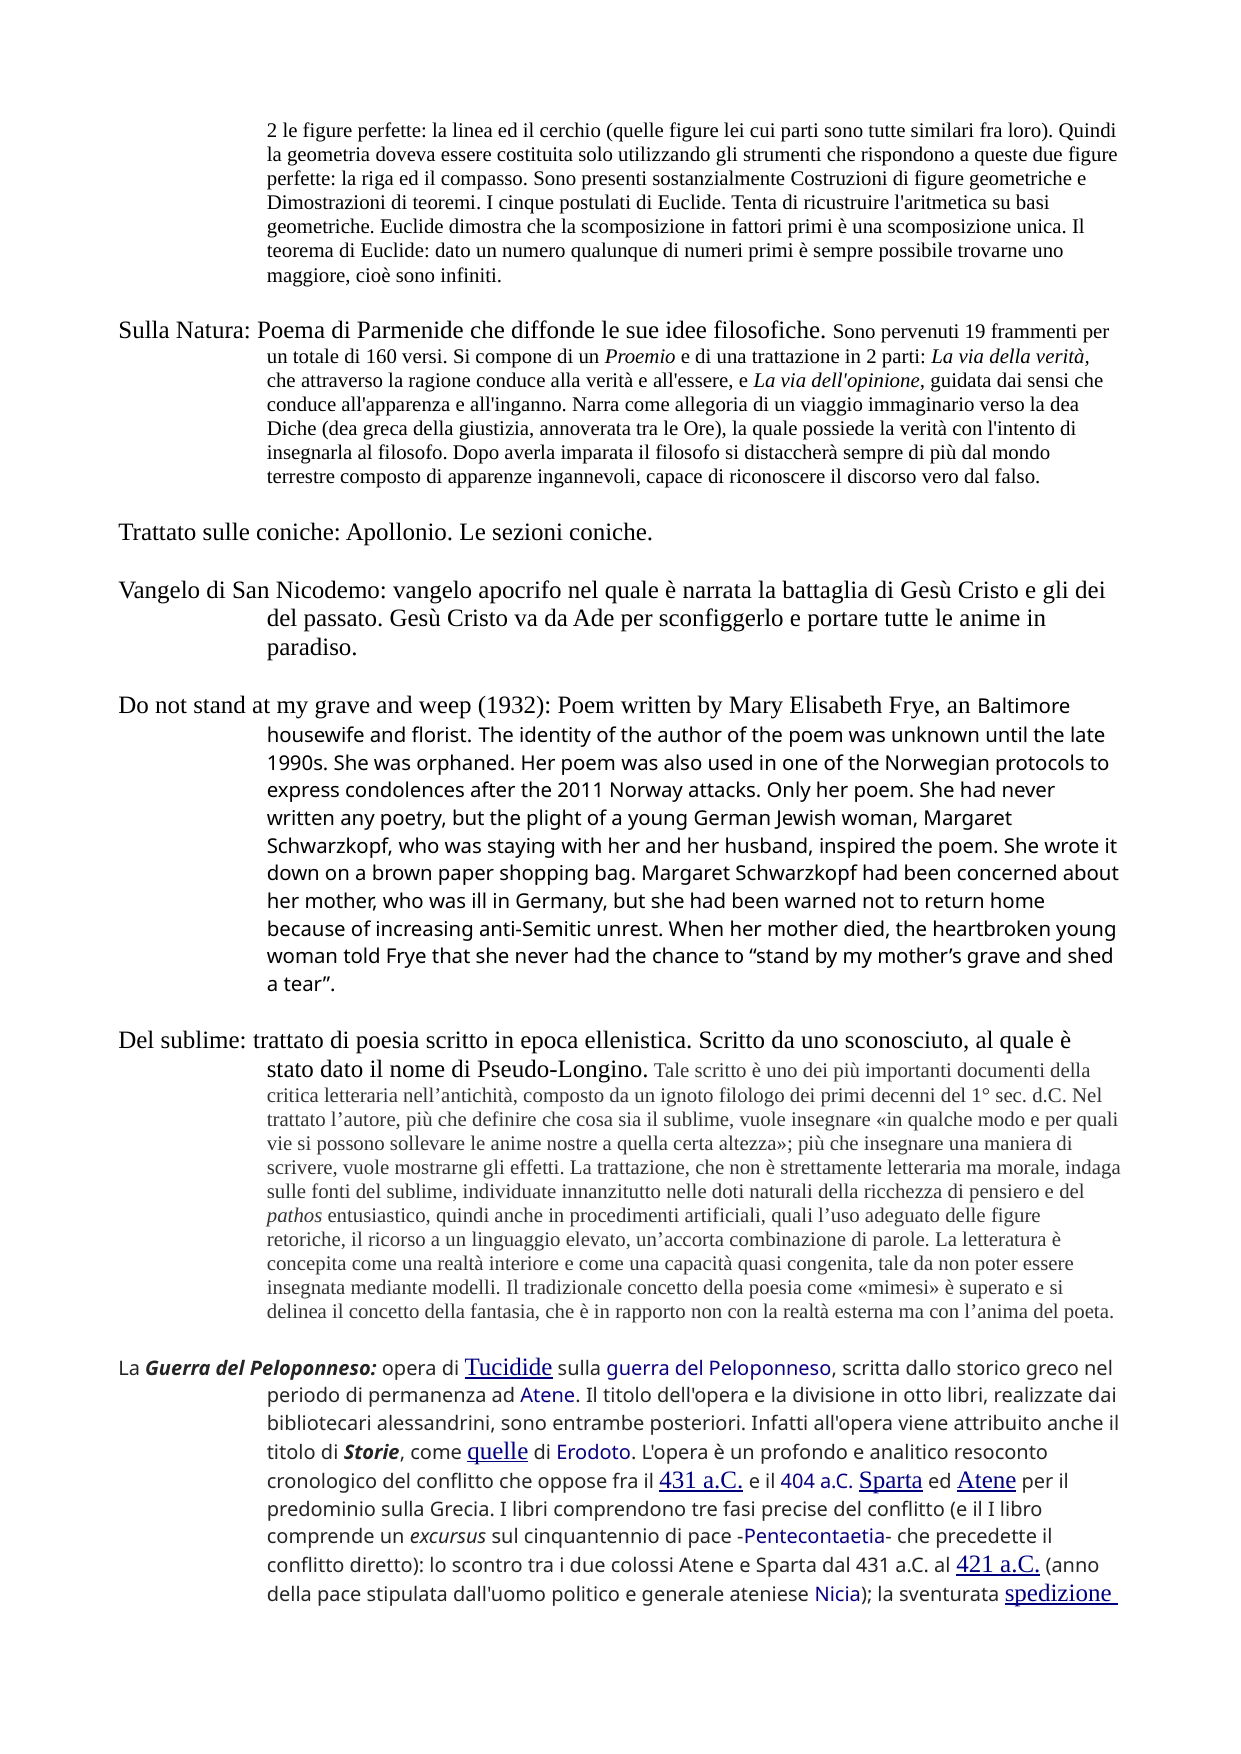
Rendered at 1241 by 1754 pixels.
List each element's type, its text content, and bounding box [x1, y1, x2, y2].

text Del sublime: trattato di poesia scritto in epoca ellenistica. Scritto da uno sconosciuto, al quale è stato dato il nome di Pseudo-Longino. Tale scritto è uno dei più importanti documenti della critica letteraria nell’antichità, composto da un ignoto filologo dei primi decenni del 1° sec. d.C. Nel trattato l’autore, più che definire che cosa sia il sublime, vuole insegnare «in qualche modo e per quali vie si possono sollevare le anime nostre a quella certa altezza»; più che insegnare una maniera di scrivere, vuole mostrarne gli effetti. La trattazione, che non è strettamente letteraria ma morale, indaga sulle fonti del sublime, individuate innanzitutto nelle doti naturali della ricchezza di pensiero e del pathos entusiastico, quindi anche in procedimenti artificiali, quali l’uso adeguato delle figure retoriche, il ricorso a un linguaggio elevato, un’accorta combinazione di parole. La letteratura è concepita come una realtà interiore e come una capacità quasi congenita, tale da non poter essere insegnata mediante modelli. Il tradizionale concetto della poesia come «mimesi» è superato e si delinea il concetto della fantasia, che è in rapporto non con la realtà esterna ma con l’anima del poeta. [118, 1025, 1122, 1323]
text Trattato sulle coniche: Apollonio. Le sezioni coniche. [118, 517, 1122, 546]
text Vangelo di San Nicodemo: vangelo apocrifo nel quale è narrata la battaglia di Gesù Cristo e gli dei del passato. Gesù Cristo va da Ade per sconfiggerlo e portare tutte le anime in paradiso. [118, 575, 1122, 661]
text Sulla Natura: Poema di Parmenide che diffonde le sue idee filosofiche. Sono pervenuti 19 frammenti per un totale di 160 versi. Si compone di un Proemio e di una trattazione in 2 parti: La via della verità, che attraverso la ragione conduce alla verità e all'essere, e La via dell'opinione, guidata dai sensi che conduce all'apparenza e all'inganno. Narra come allegoria di un viaggio immaginario verso la dea Diche (dea greca della giustizia, annoverata tra le Ore), la quale possiede la verità con l'intento di insegnarla al filosofo. Dopo averla imparata il filosofo si distaccherà sempre di più dal mondo terrestre composto di apparenze ingannevoli, capace di riconoscere il discorso vero dal falso. [118, 315, 1122, 488]
text La Guerra del Peloponneso: opera di Tucidide sulla guerra del Peloponneso, scritta dallo storico greco nel periodo di permanenza ad Atene. Il titolo dell'opera e la divisione in otto libri, realizzate dai bibliotecari alessandrini, sono entrambe posteriori. Infatti all'opera viene attribuito anche il titolo di Storie, come quelle di Erodoto. L'opera è un profondo e analitico resoconto cronologico del conflitto che oppose fra il 431 a.C. e il 404 a.C. Sparta ed Atene per il predominio sulla Grecia. I libri comprendono tre fasi precise del conflitto (e il I libro comprende un excursus sul cinquantennio di pace -Pentecontaetia- che precedette il conflitto diretto): lo scontro tra i due colossi Atene e Sparta dal 431 a.C. al 421 a.C. (anno della pace stipulata dall'uomo politico e generale ateniese Nicia); la sventurata spedizione [118, 1352, 1122, 1608]
text 2 le figure perfette: la linea ed il cerchio (quelle figure lei cui parti sono tutte similari fra loro). Quindi la geometria doveva essere costituita solo utilizzando gli strumenti che rispondono a queste due figure perfette: la riga ed il compasso. Sono presenti sostanzialmente Costruzioni di figure geometriche e Dimostrazioni di teoremi. I cinque postulati di Euclide. Tenta di ricustruire l'aritmetica su basi geometriche. Euclide dimostra che la scomposizione in fattori primi è una scomposizione unica. Il teorema di Euclide: dato un numero qualunque di numeri primi è sempre possibile trovarne uno maggiore, cioè sono infiniti. [118, 118, 1122, 287]
text Do not stand at my grave and weep (1932): Poem written by Mary Elisabeth Frye, an Baltimore housewife and florist. The identity of the author of the poem was unknown until the late 1990s. She was orphaned. Her poem was also used in one of the Norwegian protocols to express condolences after the 2011 Norway attacks. Only her poem. She had never written any poetry, but the plight of a young German Jewish woman, Margaret Schwarzkopf, who was staying with her and her husband, inspired the poem. She wrote it down on a brown paper shopping bag. Margaret Schwarzkopf had been concerned about her mother, who was ill in Germany, but she had been warned not to return home because of increasing anti-Semitic unrest. When her mother died, the heartbroken young woman told Frye that she never had the chance to “stand by my mother’s grave and shed a tear”. [118, 690, 1122, 998]
